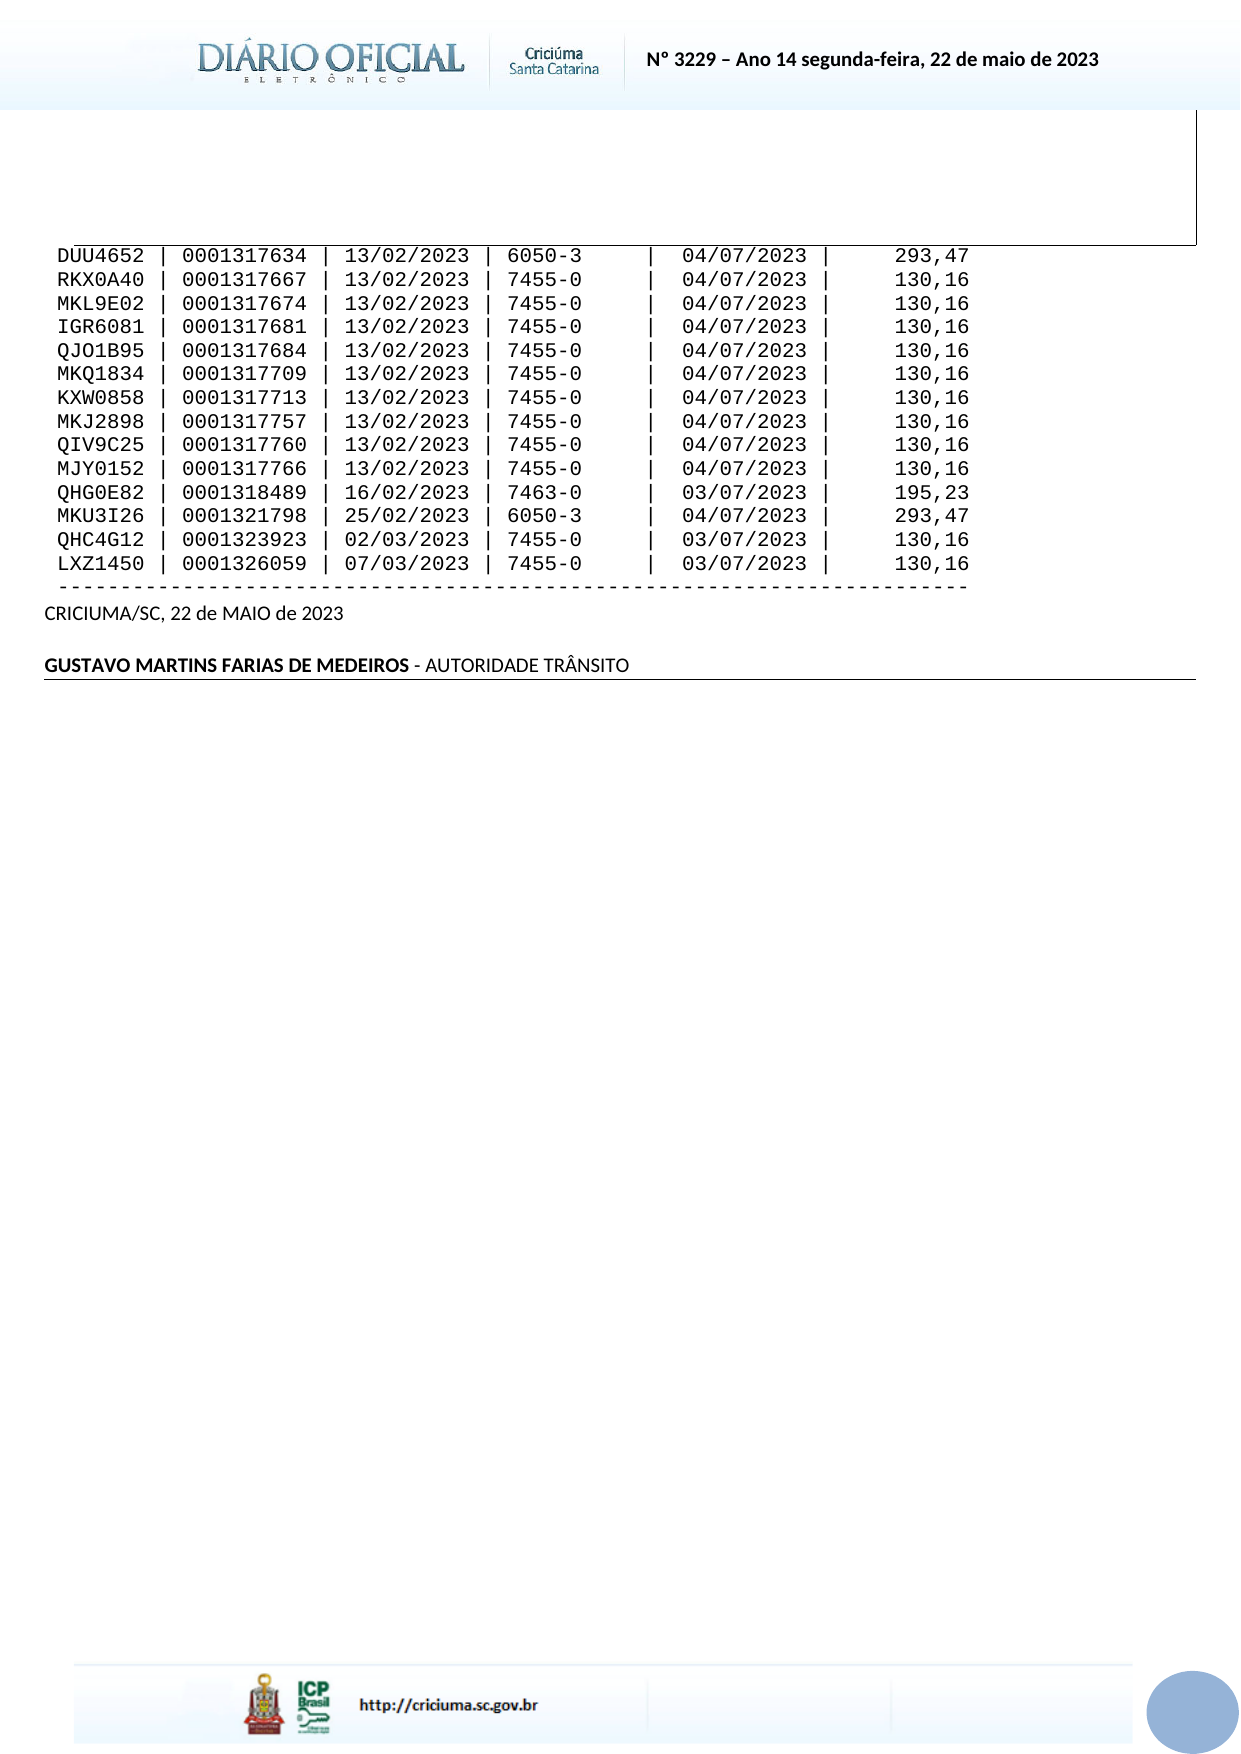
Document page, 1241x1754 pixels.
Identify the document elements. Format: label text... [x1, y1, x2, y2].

text KXW0858 | 0001317713 | 13/02/2023 | 7455-0 | 04/07/2023 | 130,16 [44, 387, 1196, 411]
text DUU4652 | 0001317634 | 13/02/2023 | 6050-3 | 04/07/2023 | 293,47 [44, 245, 1196, 269]
text IGR6081 | 0001317681 | 13/02/2023 | 7455-0 | 04/07/2023 | 130,16 [44, 316, 1196, 340]
text RKX0A40 | 0001317667 | 13/02/2023 | 7455-0 | 04/07/2023 | 130,16 [44, 269, 1196, 292]
text QHC4G12 | 0001323923 | 02/03/2023 | 7455-0 | 03/07/2023 | 130,16 [44, 529, 1196, 553]
text QHG0E82 | 0001318489 | 16/02/2023 | 7463-0 | 03/07/2023 | 195,23 [44, 482, 1196, 505]
text MKL9E02 | 0001317674 | 13/02/2023 | 7455-0 | 04/07/2023 | 130,16 [44, 292, 1196, 316]
text LXZ1450 | 0001326059 | 07/03/2023 | 7455-0 | 03/07/2023 | 130,16 [44, 553, 1196, 576]
text GUSTAVO MARTINS FARIAS DE MEDEIROS - AUTORIDADE TRÂNSITO [44, 625, 1196, 679]
text MJY0152 | 0001317766 | 13/02/2023 | 7455-0 | 04/07/2023 | 130,16 [44, 458, 1196, 482]
text QJO1B95 | 0001317684 | 13/02/2023 | 7455-0 | 04/07/2023 | 130,16 [44, 340, 1196, 363]
text MKQ1834 | 0001317709 | 13/02/2023 | 7455-0 | 04/07/2023 | 130,16 [44, 363, 1196, 387]
text QIV9C25 | 0001317760 | 13/02/2023 | 7455-0 | 04/07/2023 | 130,16 [44, 434, 1196, 458]
text MKU3I26 | 0001321798 | 25/02/2023 | 6050-3 | 04/07/2023 | 293,47 [44, 505, 1196, 529]
text MKJ2898 | 0001317757 | 13/02/2023 | 7455-0 | 04/07/2023 | 130,16 [44, 411, 1196, 434]
text CRICIUMA/SC, 22 de MAIO de 2023 [44, 600, 1196, 625]
text ------------------------------------------------------------------------- [44, 576, 1196, 600]
